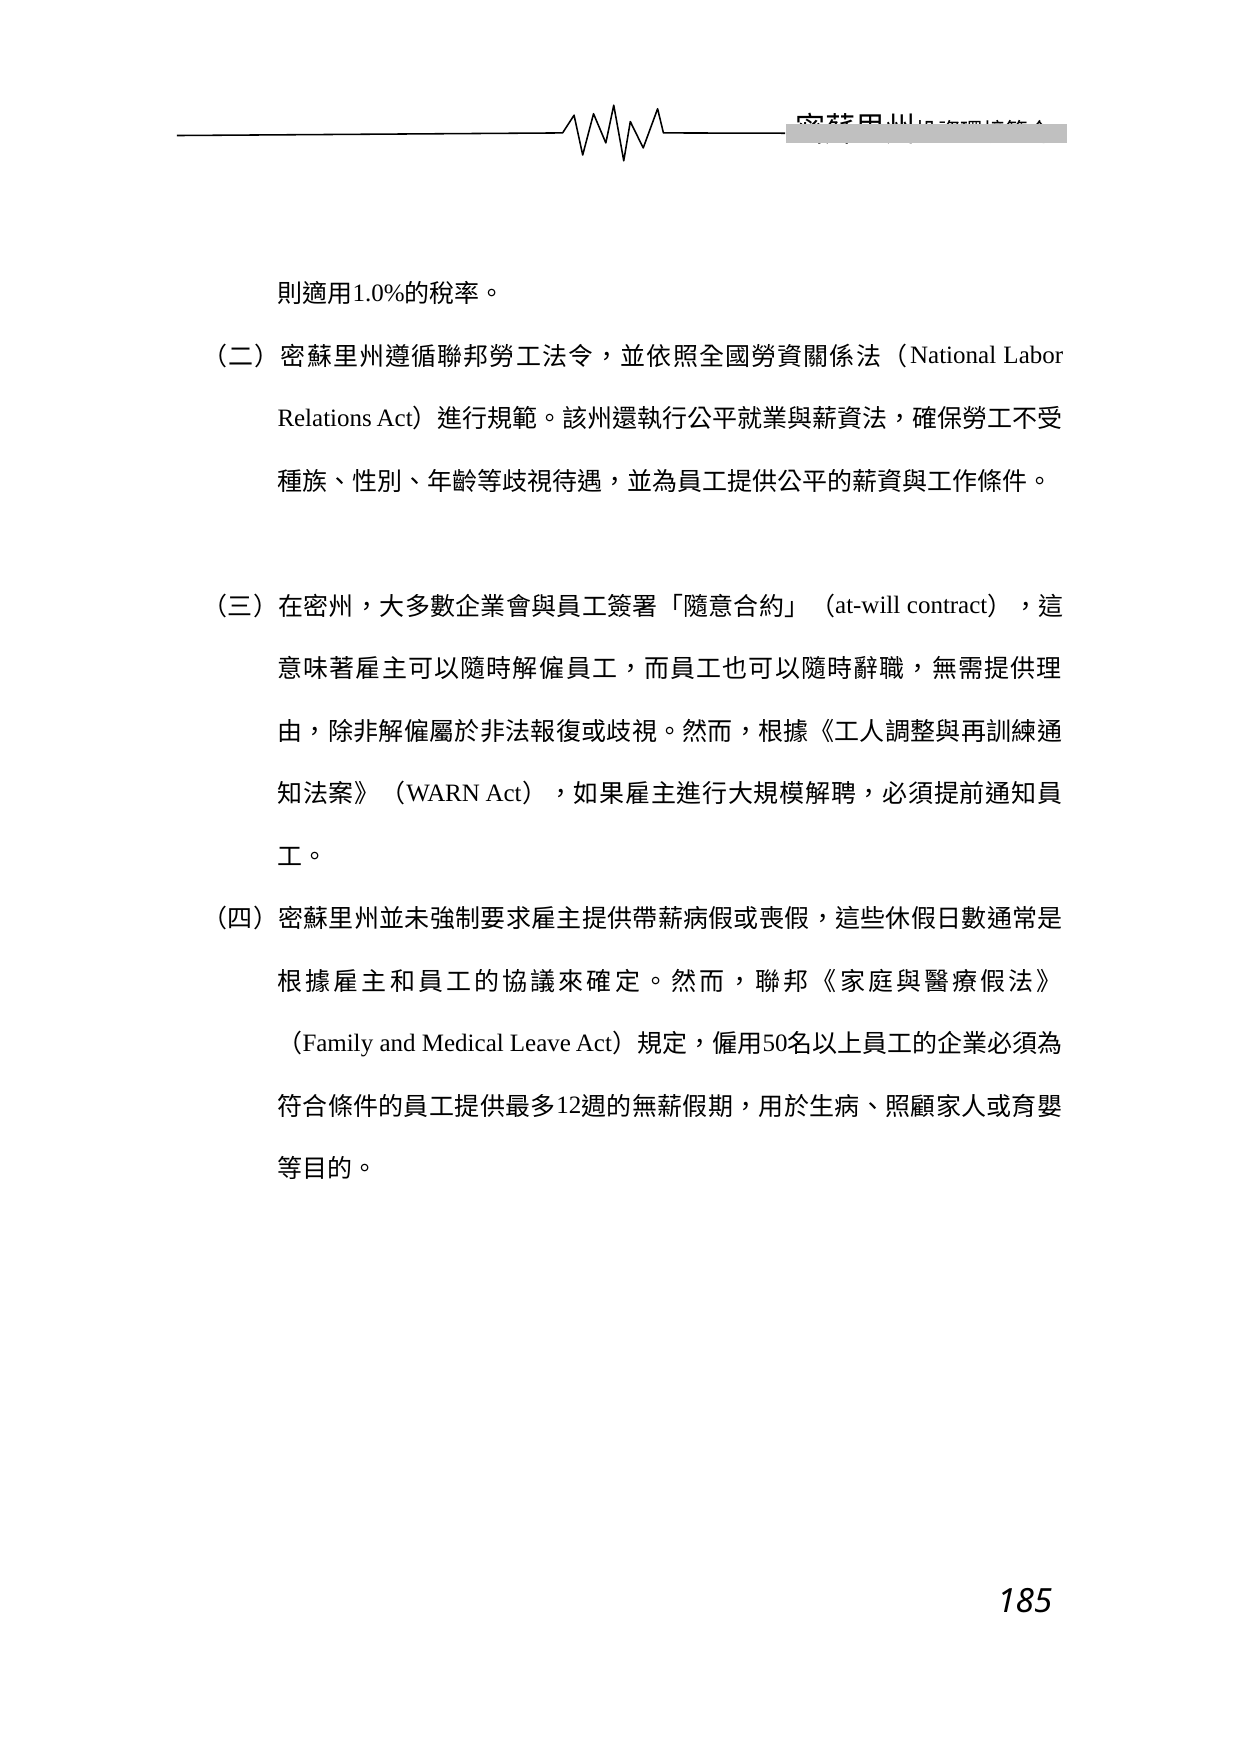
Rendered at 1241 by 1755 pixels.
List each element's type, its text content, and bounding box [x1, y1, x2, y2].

text （二）密蘇里州遵循聯邦勞工法令，並依照全國勞資關係法（National Labor Relations Act）進行規範。該州還執行公平就業與薪資法，確保勞工不受種族、性別、年齡等歧視待遇，並為員工提供公平的薪資與工作條件。 [202, 313, 1063, 500]
text 則適用1.0%的稅率。 [202, 250, 1063, 313]
text （三）在密州，大多數企業會與員工簽署「隨意合約」（at-will contract），這意味著雇主可以隨時解僱員工，而員工也可以隨時辭職，無需提供理由，除非解僱屬於非法報復或歧視。然而，根據《工人調整與再訓練通知法案》（WARN Act），如果雇主進行大規模解聘，必須提前通知員工。 [202, 563, 1063, 875]
text （四）密蘇里州並未強制要求雇主提供帶薪病假或喪假，這些休假日數通常是根據雇主和員工的協議來確定。然而，聯邦《家庭與醫療假法》（Family and Medical Leave Act）規定，僱用50名以上員工的企業必須為符合條件的員工提供最多12週的無薪假期，用於生病、照顧家人或育嬰等目的。 [202, 875, 1063, 1188]
